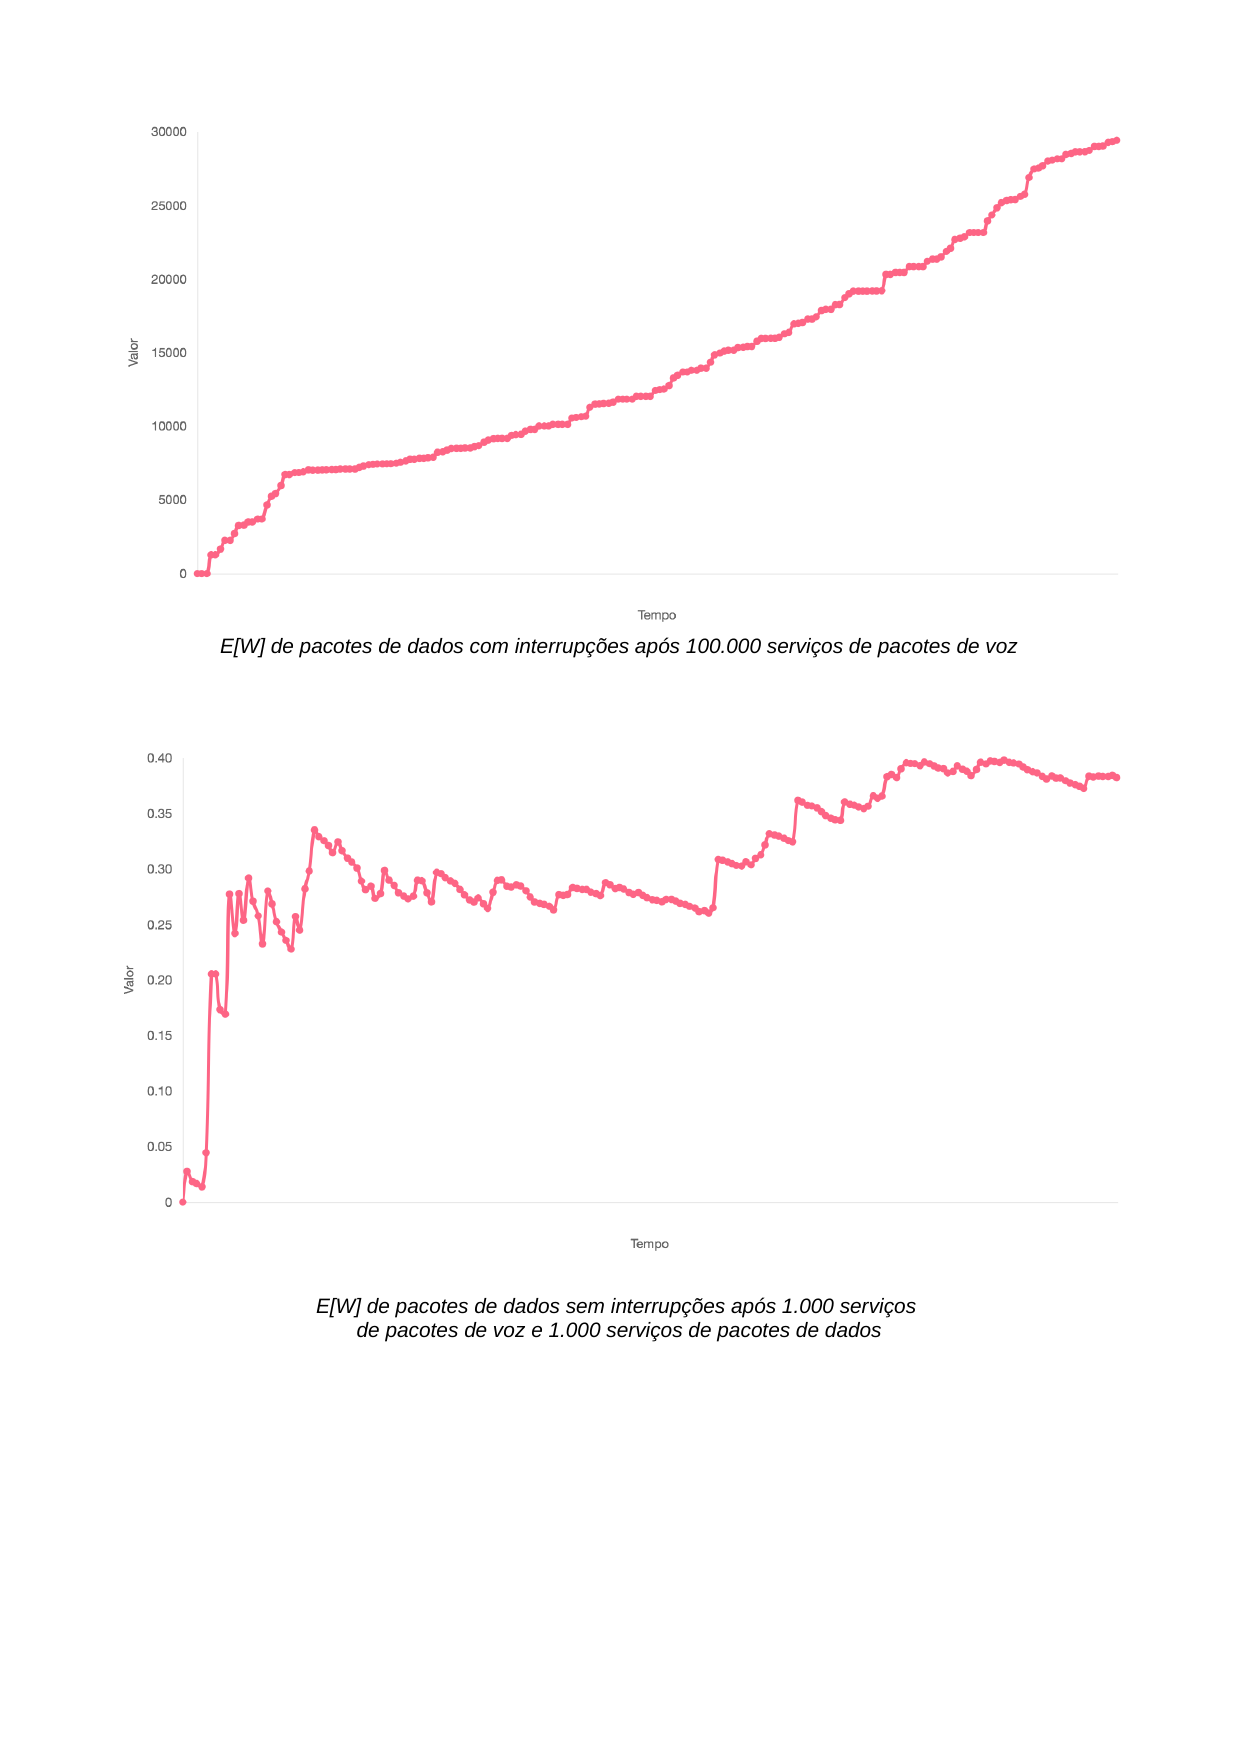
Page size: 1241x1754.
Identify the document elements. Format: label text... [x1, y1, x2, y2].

text E[W] de pacotes de dados sem interrupções após 1.000 serviços [118, 1294, 1122, 1318]
text E[W] de pacotes de dados com interrupções após 100.000 serviços de pacotes de voz [118, 634, 1122, 658]
picture [118, 118, 1123, 634]
text de pacotes de voz e 1.000 serviços de pacotes de dados [118, 1318, 1122, 1342]
picture [118, 743, 1123, 1265]
